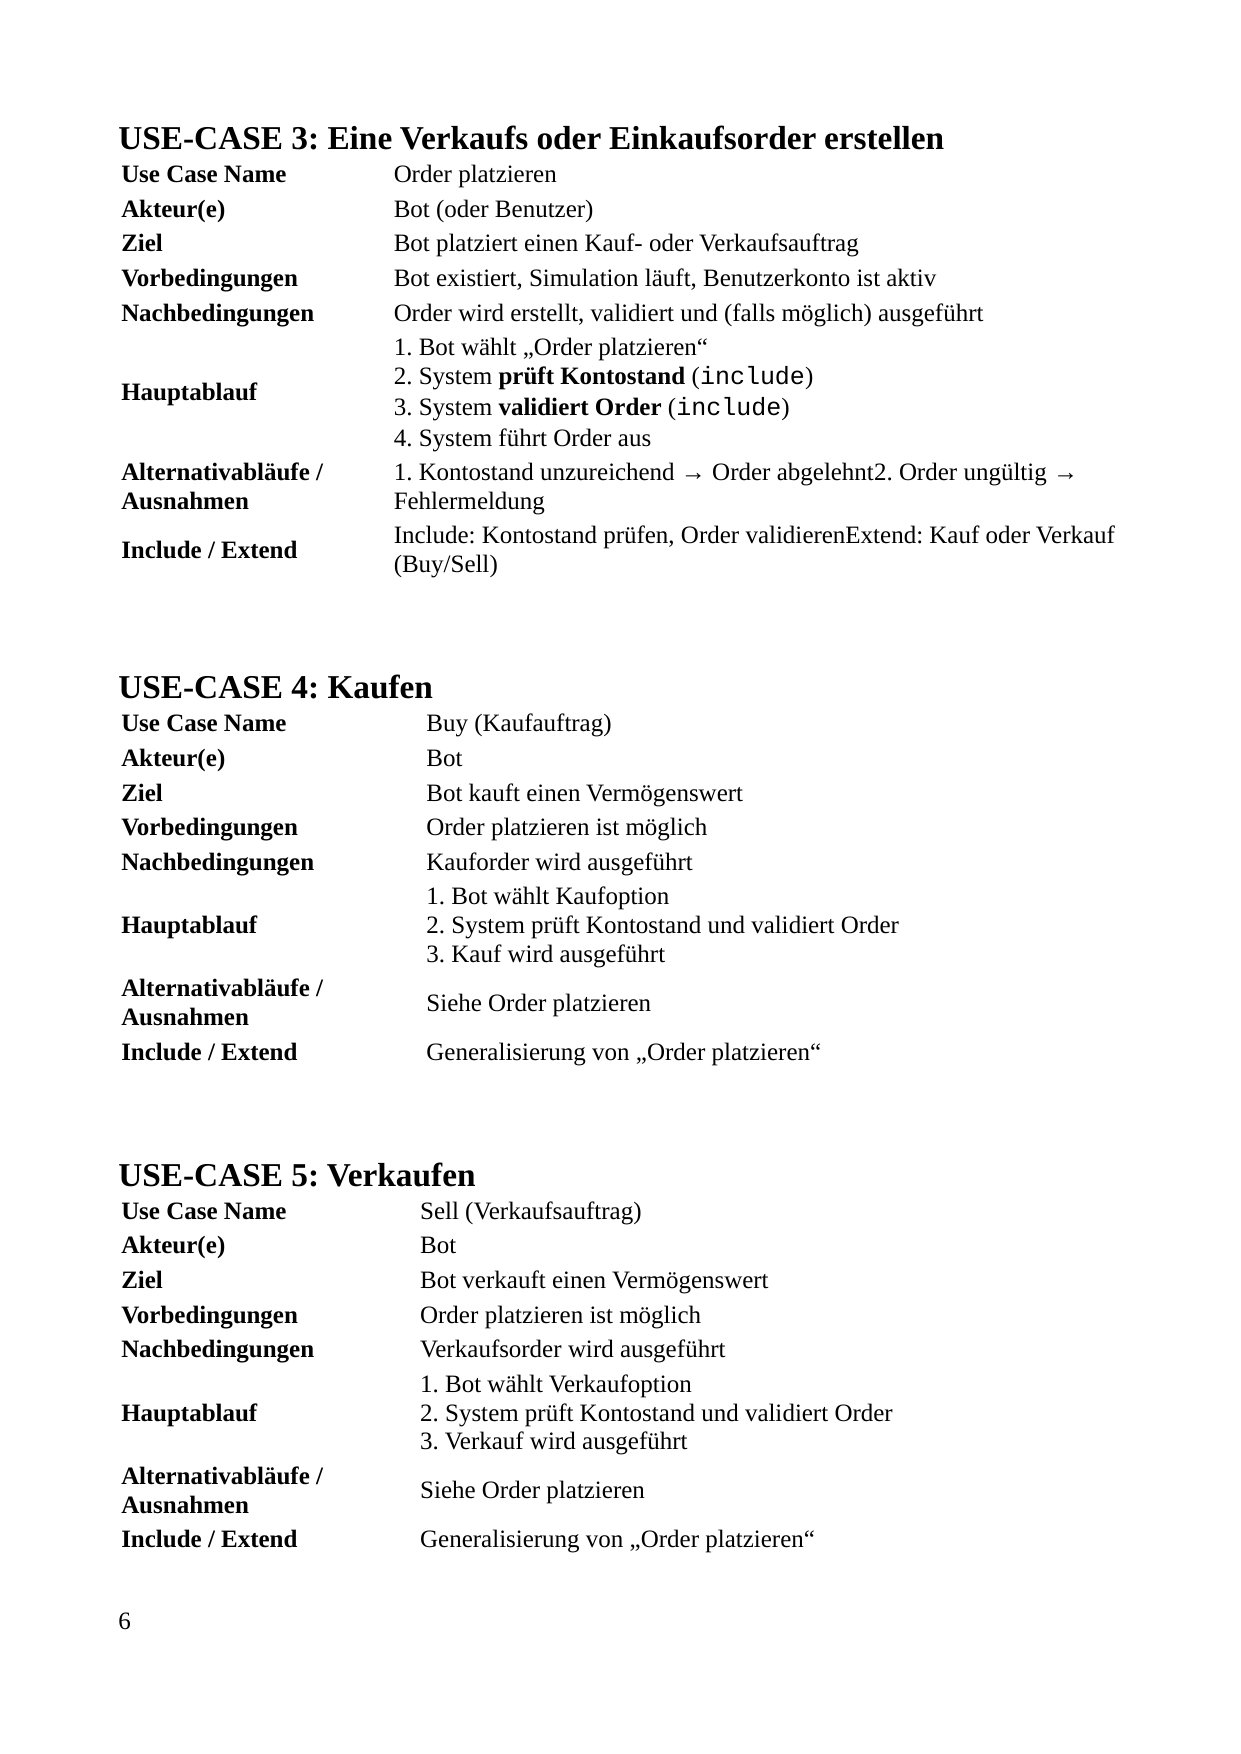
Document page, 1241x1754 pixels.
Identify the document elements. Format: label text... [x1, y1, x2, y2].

table_header Use Case Name [118, 1193, 417, 1228]
table_cell Vorbedingungen [118, 1297, 417, 1331]
text USE-CASE 4: Kaufen [118, 667, 1122, 706]
table_cell Include / Extend [118, 1521, 417, 1556]
table_cell Alternativabläufe / Ausnahmen [118, 1458, 417, 1521]
table_cell Verkaufsorder wird ausgeführt [417, 1331, 1157, 1366]
table_cell Siehe Order platzieren [423, 971, 1157, 1034]
table_cell Ziel [118, 775, 423, 809]
table_cell Generalisierung von „Order platzieren“ [417, 1521, 1157, 1556]
table_cell 1. Kontostand unzureichend → Order abgelehnt2. Order ungültig → Fehlermeldung [391, 454, 1157, 518]
table_cell Nachbedingungen [118, 295, 391, 329]
table_header Buy (Kaufauftrag) [423, 706, 1157, 740]
table_cell Ziel [118, 1262, 417, 1297]
table_cell Kauforder wird ausgeführt [423, 844, 1157, 878]
table_cell 1. Bot wählt Verkaufoption 2. System prüft Kontostand und validiert Order 3. Verkauf wird ausgeführt [417, 1366, 1157, 1458]
table_cell 1. Bot wählt „Order platzieren“ 2. System prüft Kontostand (include) 3. System validiert Order (include) 4. System führt Order aus [391, 329, 1157, 454]
table_cell Hauptablauf [118, 1366, 417, 1458]
text USE-CASE 3: Eine Verkaufs oder Einkaufsorder erstellen [118, 118, 1122, 156]
table_cell Alternativabläufe / Ausnahmen [118, 971, 423, 1034]
table_cell 1. Bot wählt Kaufoption 2. System prüft Kontostand und validiert Order 3. Kauf wird ausgeführt [423, 879, 1157, 971]
table_cell Akteur(e) [118, 191, 391, 226]
table_cell Include / Extend [118, 1034, 423, 1068]
table_cell Bot platziert einen Kauf- oder Verkaufsauftrag [391, 226, 1157, 260]
table_cell Bot [423, 740, 1157, 775]
table_cell Bot kauft einen Vermögenswert [423, 775, 1157, 809]
table_cell Vorbedingungen [118, 260, 391, 295]
table_cell Bot existiert, Simulation läuft, Benutzerkonto ist aktiv [391, 260, 1157, 295]
table_cell Nachbedingungen [118, 1331, 417, 1366]
table_cell Order wird erstellt, validiert und (falls möglich) ausgeführt [391, 295, 1157, 329]
table_header Sell (Verkaufsauftrag) [417, 1193, 1157, 1228]
table_cell Vorbedingungen [118, 809, 423, 844]
table_cell Ziel [118, 226, 391, 260]
table_header Order platzieren [391, 156, 1157, 191]
table_cell Order platzieren ist möglich [417, 1297, 1157, 1331]
table_header Use Case Name [118, 706, 423, 740]
table_cell Generalisierung von „Order platzieren“ [423, 1034, 1157, 1068]
table_header Use Case Name [118, 156, 391, 191]
table_cell Alternativabläufe / Ausnahmen [118, 454, 391, 518]
table_cell Nachbedingungen [118, 844, 423, 878]
table_cell Bot [417, 1228, 1157, 1262]
table_cell Akteur(e) [118, 1228, 417, 1262]
text USE-CASE 5: Verkaufen [118, 1155, 1122, 1193]
table_cell Siehe Order platzieren [417, 1458, 1157, 1521]
table_cell Bot verkauft einen Vermögenswert [417, 1262, 1157, 1297]
table_cell Hauptablauf [118, 879, 423, 971]
table_cell Include: Kontostand prüfen, Order validierenExtend: Kauf oder Verkauf (Buy/Sell) [391, 518, 1157, 581]
table_cell Order platzieren ist möglich [423, 809, 1157, 844]
table_cell Hauptablauf [118, 329, 391, 454]
table_cell Bot (oder Benutzer) [391, 191, 1157, 226]
table_cell Akteur(e) [118, 740, 423, 775]
table_cell Include / Extend [118, 518, 391, 581]
